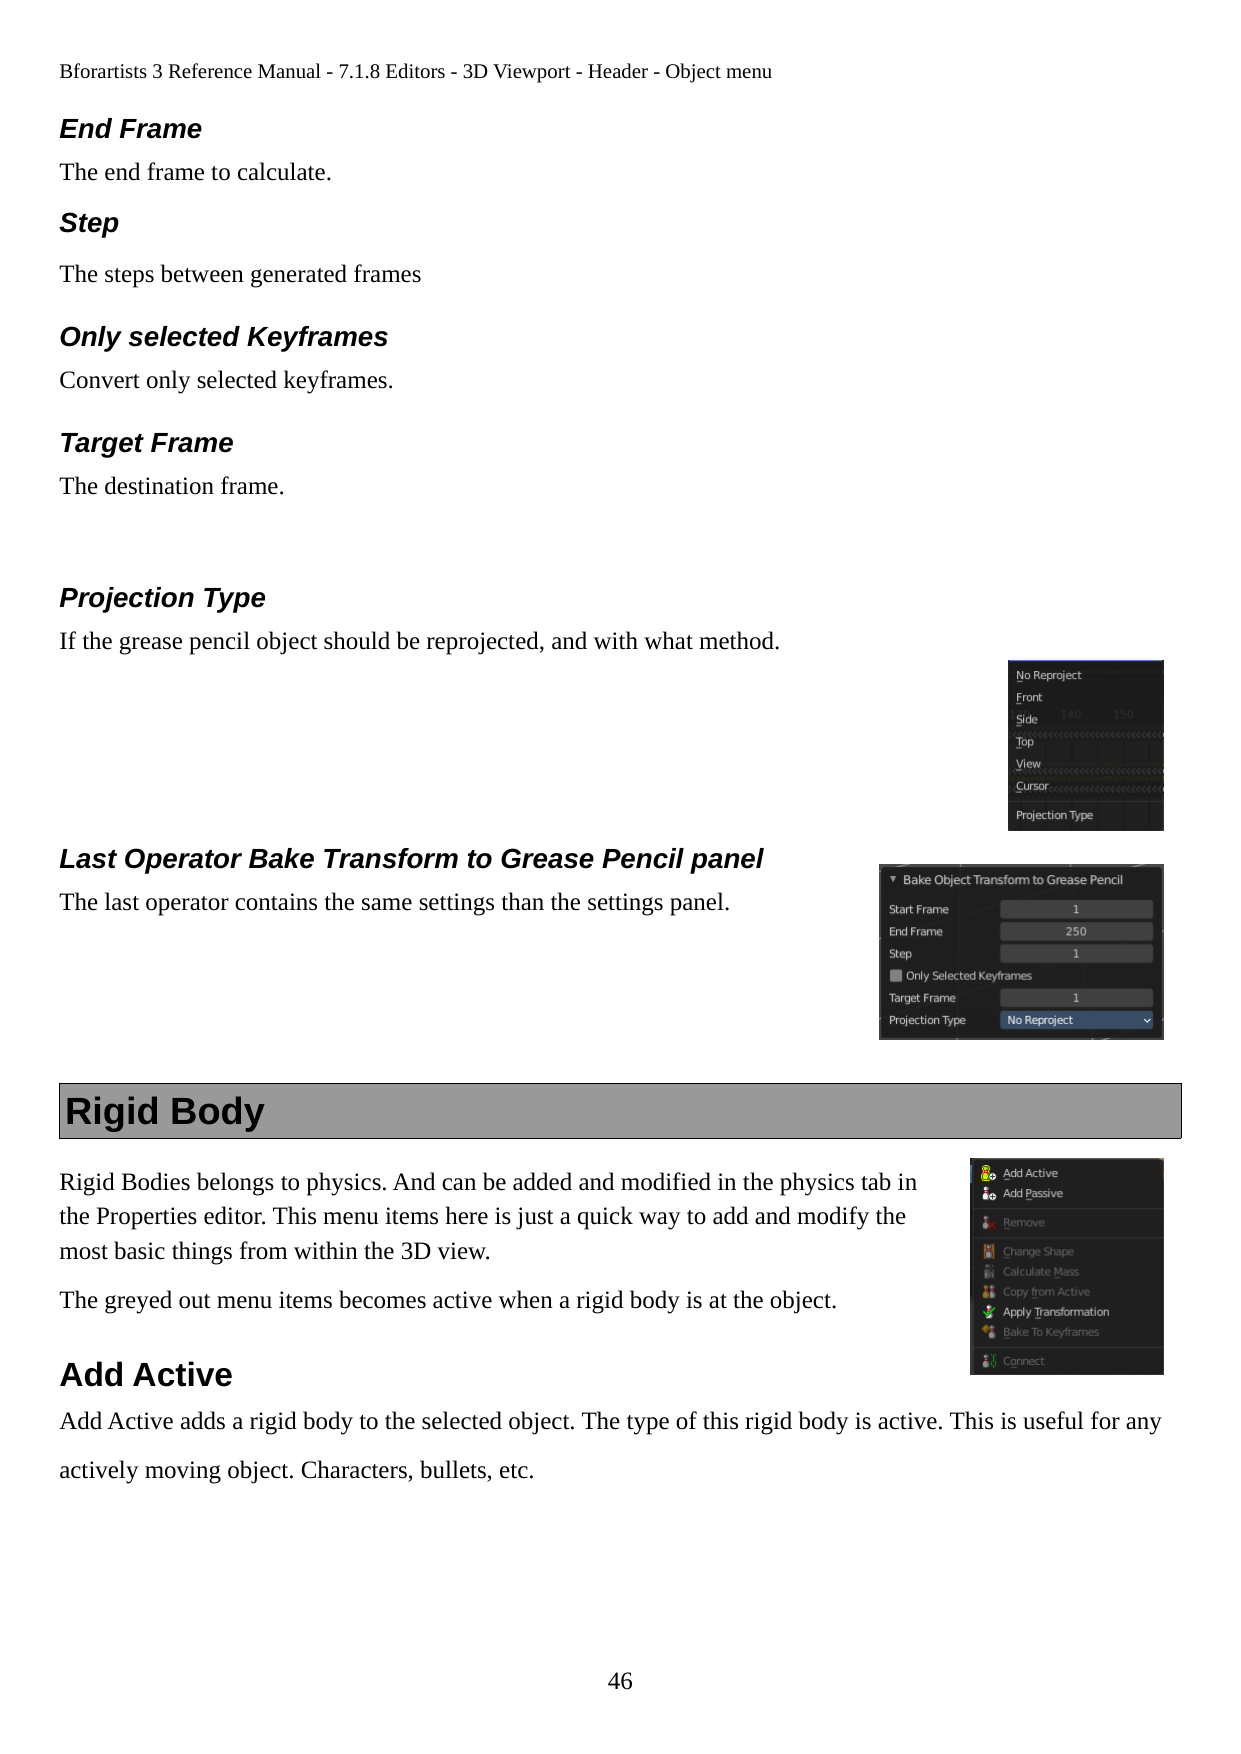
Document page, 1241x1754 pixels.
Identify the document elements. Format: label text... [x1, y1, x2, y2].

picture [970, 1158, 1164, 1375]
text The last operator contains the same settings than the settings panel. [59, 887, 879, 915]
subtitle Only selected Keyframes [59, 320, 1181, 352]
text Step [59, 206, 1181, 238]
picture [879, 864, 1164, 1040]
text Rigid Bodies belongs to physics. And can be added and modified in the physics tab in the Properties editor. This menu items here is just a quick way to add and modify the most basic things from within the 3D view. [59, 1167, 970, 1265]
subtitle Last Operator Bake Transform to Grease Pencil panel [59, 842, 1181, 874]
subtitle Projection Type [59, 581, 1181, 613]
text Add Active adds a rigid body to the selected object. The type of this rigid body is active. This is useful for any [59, 1406, 1181, 1435]
subtitle Add Active [59, 1355, 1181, 1393]
text If the grease pencil object should be reprojected, and with what method. [59, 626, 1181, 654]
text The steps between generated frames [59, 259, 1181, 288]
text The end frame to calculate. [59, 157, 1181, 186]
subtitle End Frame [59, 113, 1181, 144]
subtitle Target Frame [59, 426, 1181, 458]
table_header Rigid Body [60, 1084, 1181, 1138]
picture [1008, 660, 1164, 831]
text The greyed out menu items becomes active when a rigid body is at the object. [59, 1285, 970, 1314]
text Convert only selected keyframes. [59, 365, 1181, 393]
text actively moving object. Characters, bullets, etc. [59, 1455, 1181, 1484]
text The destination frame. [59, 471, 1181, 499]
